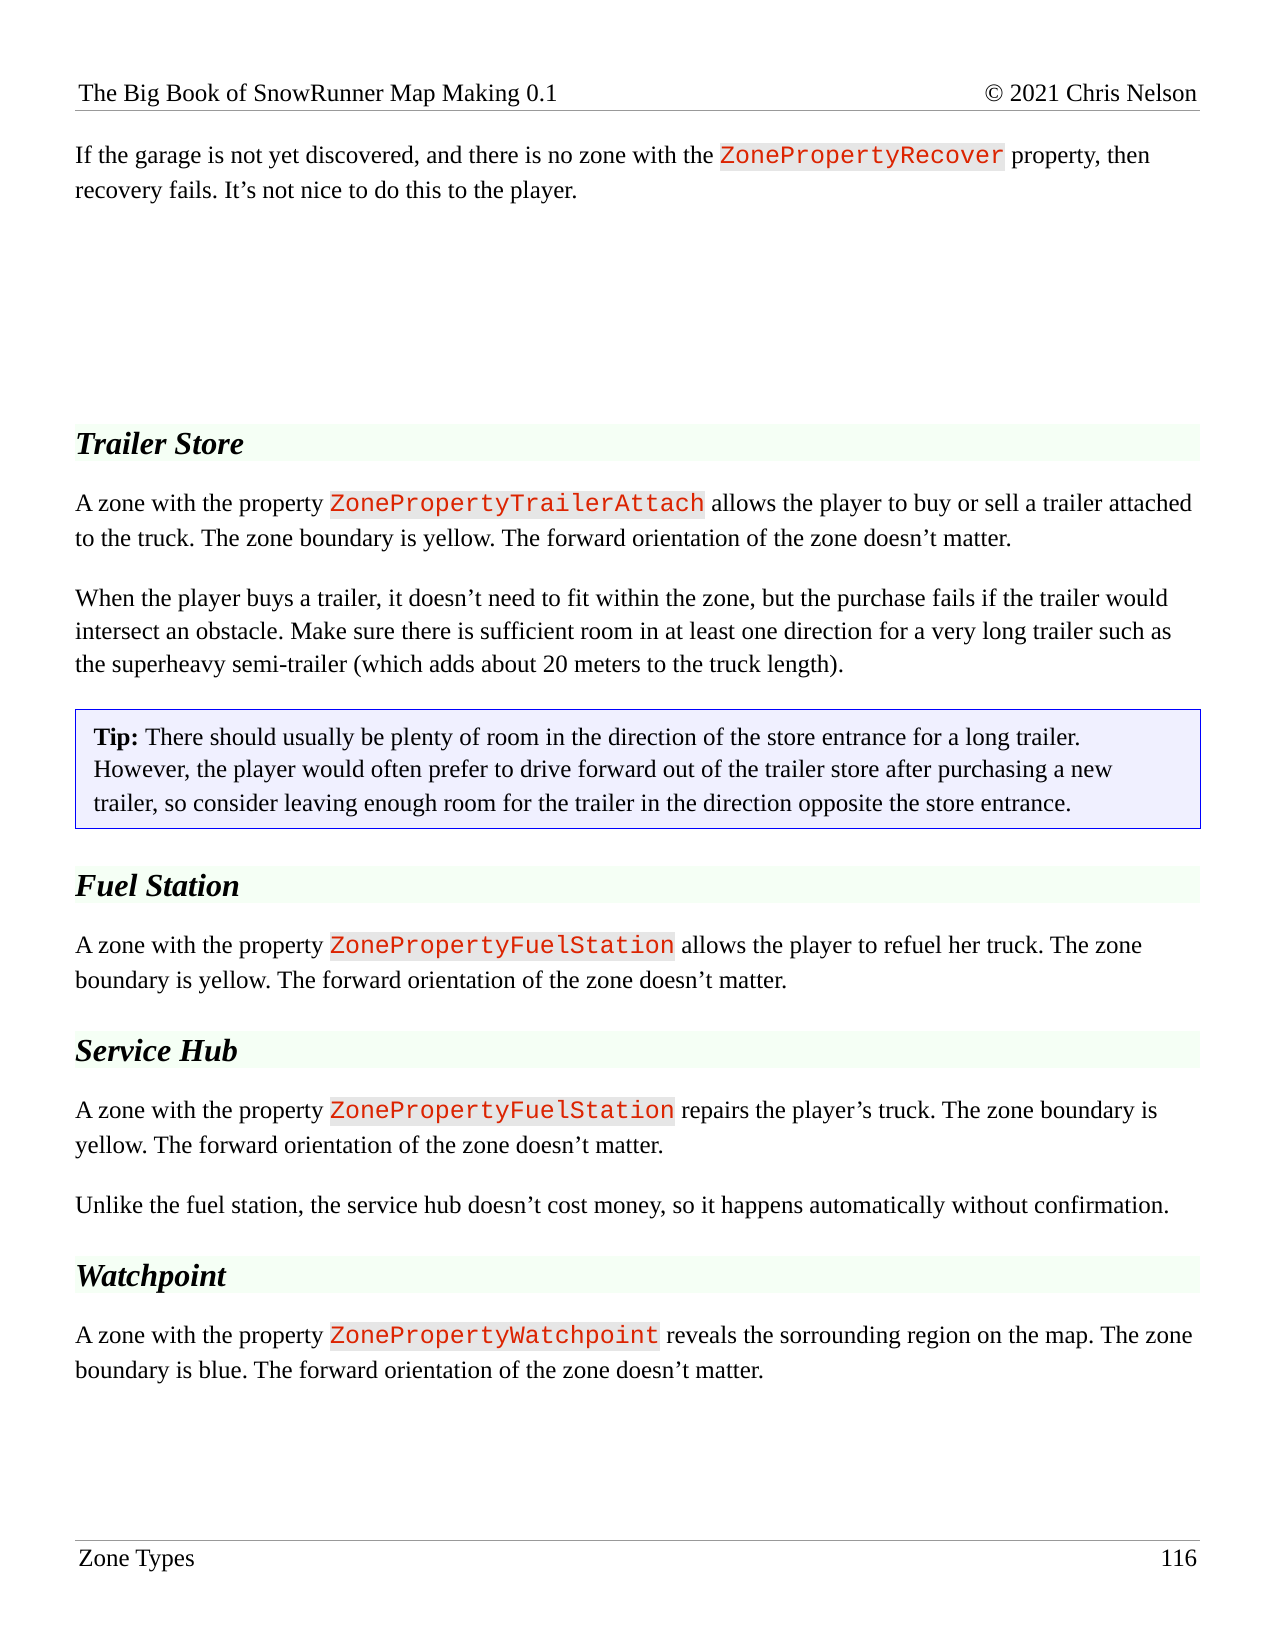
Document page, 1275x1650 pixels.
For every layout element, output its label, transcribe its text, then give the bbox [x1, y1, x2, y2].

text A zone with the property ZonePropertyTrailerAttach allows the player to buy or sell a trailer attached to the truck. The zone boundary is yellow. The forward orientation of the zone doesn’t matter. [75, 488, 1200, 552]
text If the garage is not yet discovered, and there is no zone with the ZonePropertyRecover property, then recovery fails. It’s not nice to do this to the player. [75, 140, 1200, 204]
subtitle Watchpoint [75, 1256, 1200, 1293]
subtitle Fuel Station [75, 866, 1200, 903]
text A zone with the property ZonePropertyFuelStation allows the player to refuel her truck. The zone boundary is yellow. The forward orientation of the zone doesn’t matter. [75, 930, 1200, 994]
text Unlike the fuel station, the service hub doesn’t cost money, so it happens automatically without confirmation. [75, 1190, 1200, 1219]
subtitle Service Hub [75, 1031, 1200, 1068]
text A zone with the property ZonePropertyWatchpoint reveals the sorrounding region on the map. The zone boundary is blue. The forward orientation of the zone doesn’t matter. [75, 1320, 1200, 1384]
text When the player buys a trailer, it doesn’t need to fit within the zone, but the purchase fails if the trailer would intersect an obstacle. Make sure there is sufficient room in at least one direction for a very long trailer such as the superheavy semi-trailer (which adds about 20 meters to the truck length). [75, 583, 1200, 678]
list There should usually be plenty of room in the direction of the store entrance for a long trailer. However, the player would often prefer to drive forward out of the trailer store after purchasing a new trailer, so consider leaving enough room for the trailer in the direction opposite the store entrance. [76, 710, 1200, 828]
text A zone with the property ZonePropertyFuelStation repairs the player’s truck. The zone boundary is yellow. The forward orientation of the zone doesn’t matter. [75, 1095, 1200, 1159]
subtitle Trailer Store [75, 424, 1200, 461]
